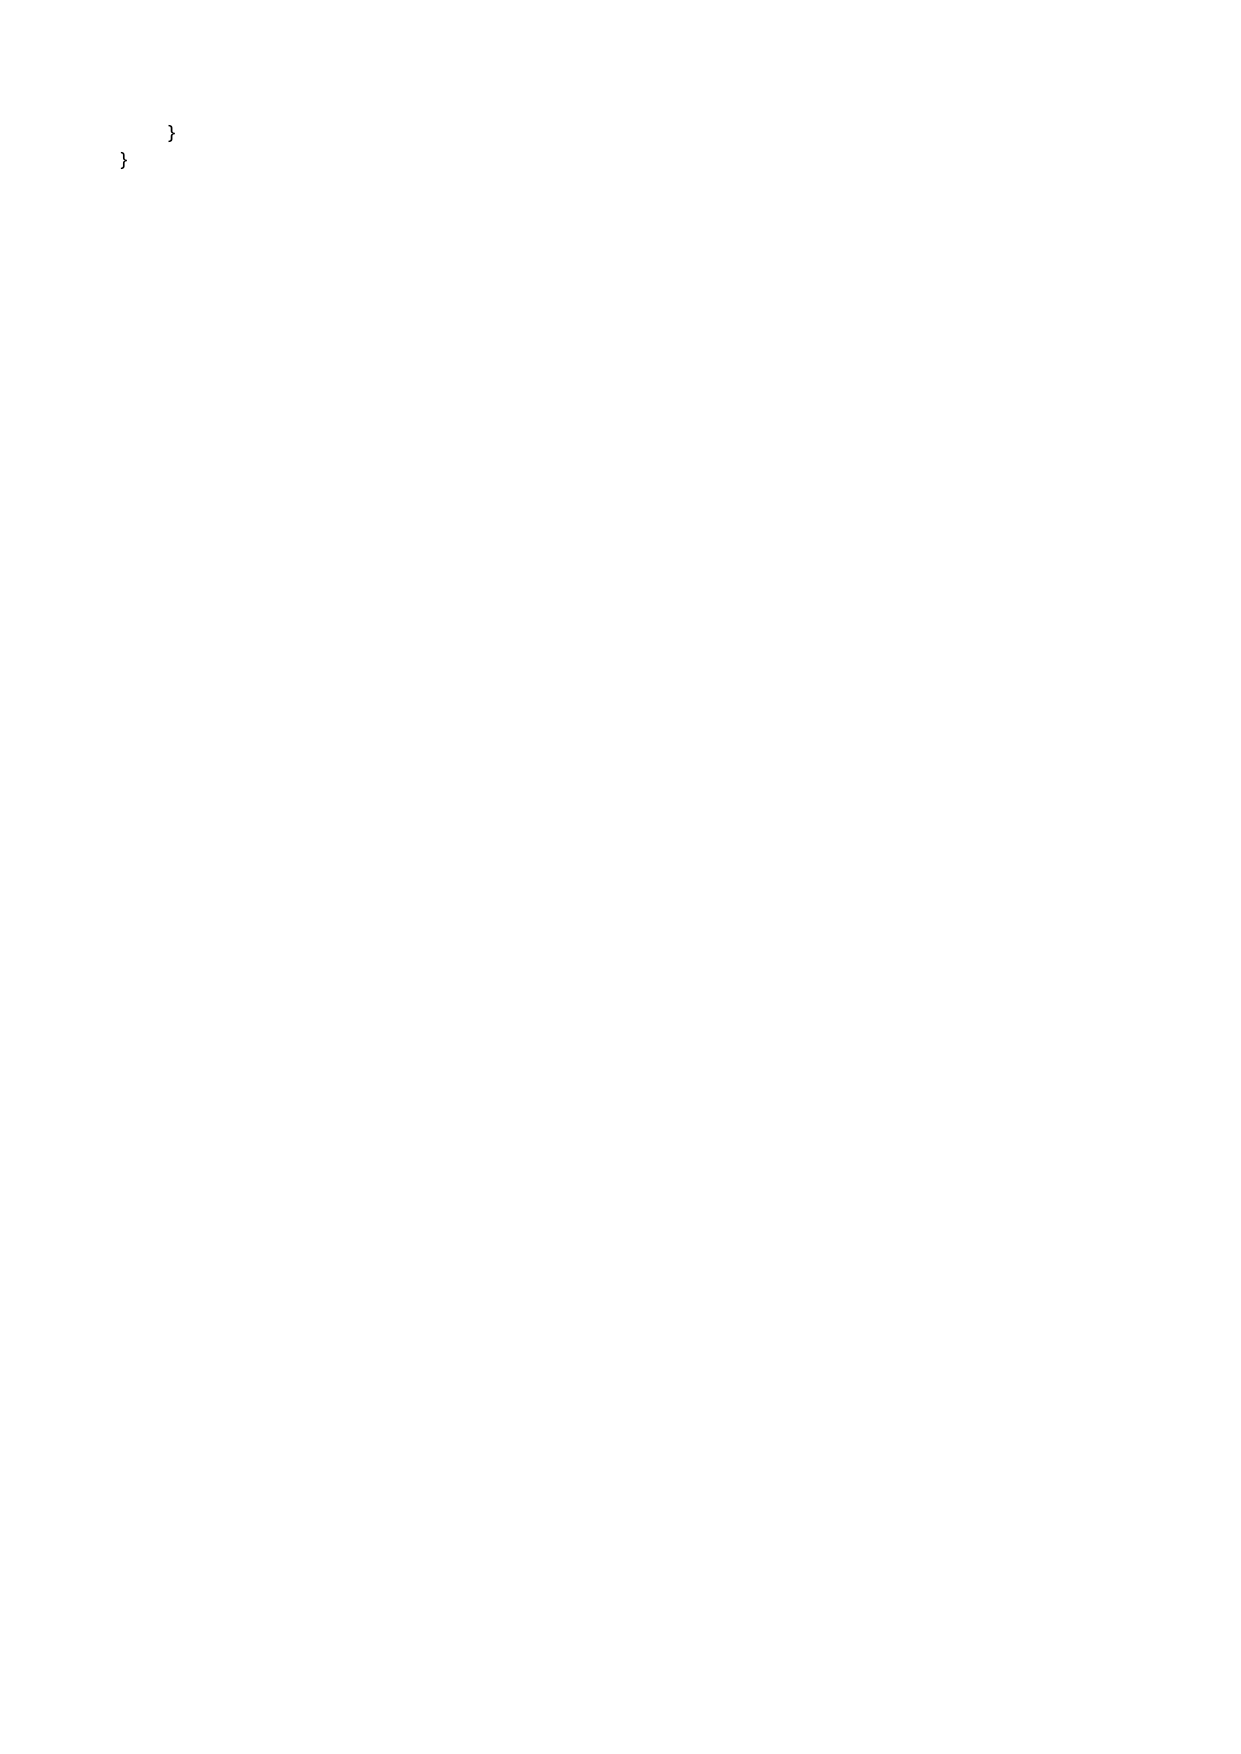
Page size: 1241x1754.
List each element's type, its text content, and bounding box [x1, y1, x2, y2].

text } [118, 145, 1122, 172]
text } [118, 118, 1122, 145]
